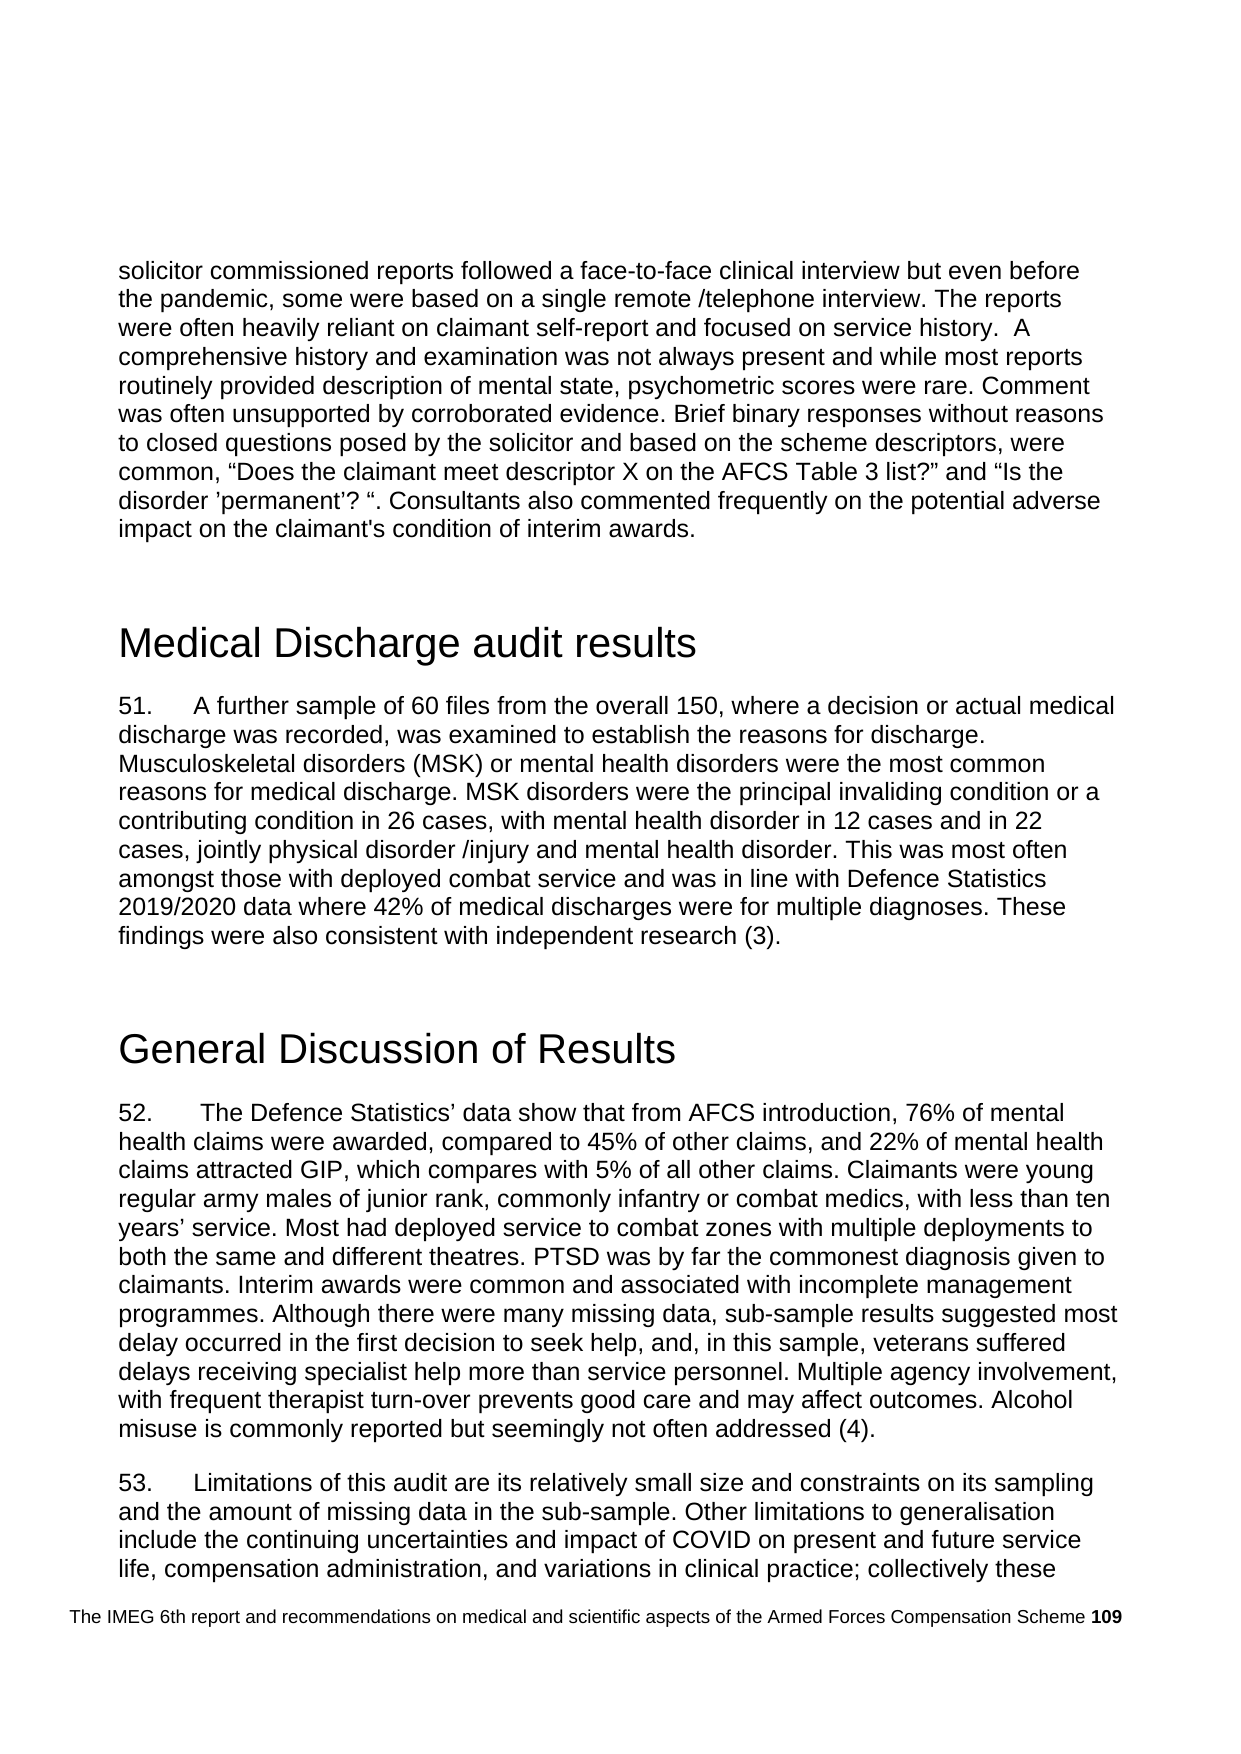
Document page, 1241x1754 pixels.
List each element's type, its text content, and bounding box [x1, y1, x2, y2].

text 51. A further sample of 60 files from the overall 150, where a decision or actual medical discharge was recorded, was examined to establish the reasons for discharge. Musculoskeletal disorders (MSK) or mental health disorders were the most common reasons for medical discharge. MSK disorders were the principal invaliding condition or a contributing condition in 26 cases, with mental health disorder in 12 cases and in 22 cases, jointly physical disorder /injury and mental health disorder. This was most often amongst those with deployed combat service and was in line with Defence Statistics 2019/2020 data where 42% of medical discharges were for multiple diagnoses. These findings were also consistent with independent research (3). [118, 691, 1122, 950]
subtitle General Discussion of Results [118, 1025, 1122, 1073]
text 53. Limitations of this audit are its relatively small size and constraints on its sampling and the amount of missing data in the sub-sample. Other limitations to generalisation include the continuing uncertainties and impact of COVID on present and future service life, compensation administration, and variations in clinical practice; collectively these [118, 1468, 1122, 1583]
text 52. The Defence Statistics’ data show that from AFCS introduction, 76% of mental health claims were awarded, compared to 45% of other claims, and 22% of mental health claims attracted GIP, which compares with 5% of all other claims. Claimants were young regular army males of junior rank, commonly infantry or combat medics, with less than ten years’ service. Most had deployed service to combat zones with multiple deployments to both the same and different theatres. PTSD was by far the commonest diagnosis given to claimants. Interim awards were common and associated with incomplete management programmes. Although there were many missing data, sub-sample results suggested most delay occurred in the first decision to seek help, and, in this sample, veterans suffered delays receiving specialist help more than service personnel. Multiple agency involvement, with frequent therapist turn-over prevents good care and may affect outcomes. Alcohol misuse is commonly reported but seemingly not often addressed (4). [118, 1098, 1122, 1443]
subtitle Medical Discharge audit results [118, 618, 1122, 666]
text solicitor commissioned reports followed a face-to-face clinical interview but even before the pandemic, some were based on a single remote /telephone interview. The reports were often heavily reliant on claimant self-report and focused on service history. A comprehensive history and examination was not always present and while most reports routinely provided description of mental state, psychometric scores were rare. Comment was often unsupported by corroborated evidence. Brief binary responses without reasons to closed questions posed by the solicitor and based on the scheme descriptors, were common, “Does the claimant meet descriptor X on the AFCS Table 3 list?” and “Is the disorder ’permanent’? “. Consultants also commented frequently on the potential adverse impact on the claimant's condition of interim awards. [118, 256, 1122, 543]
